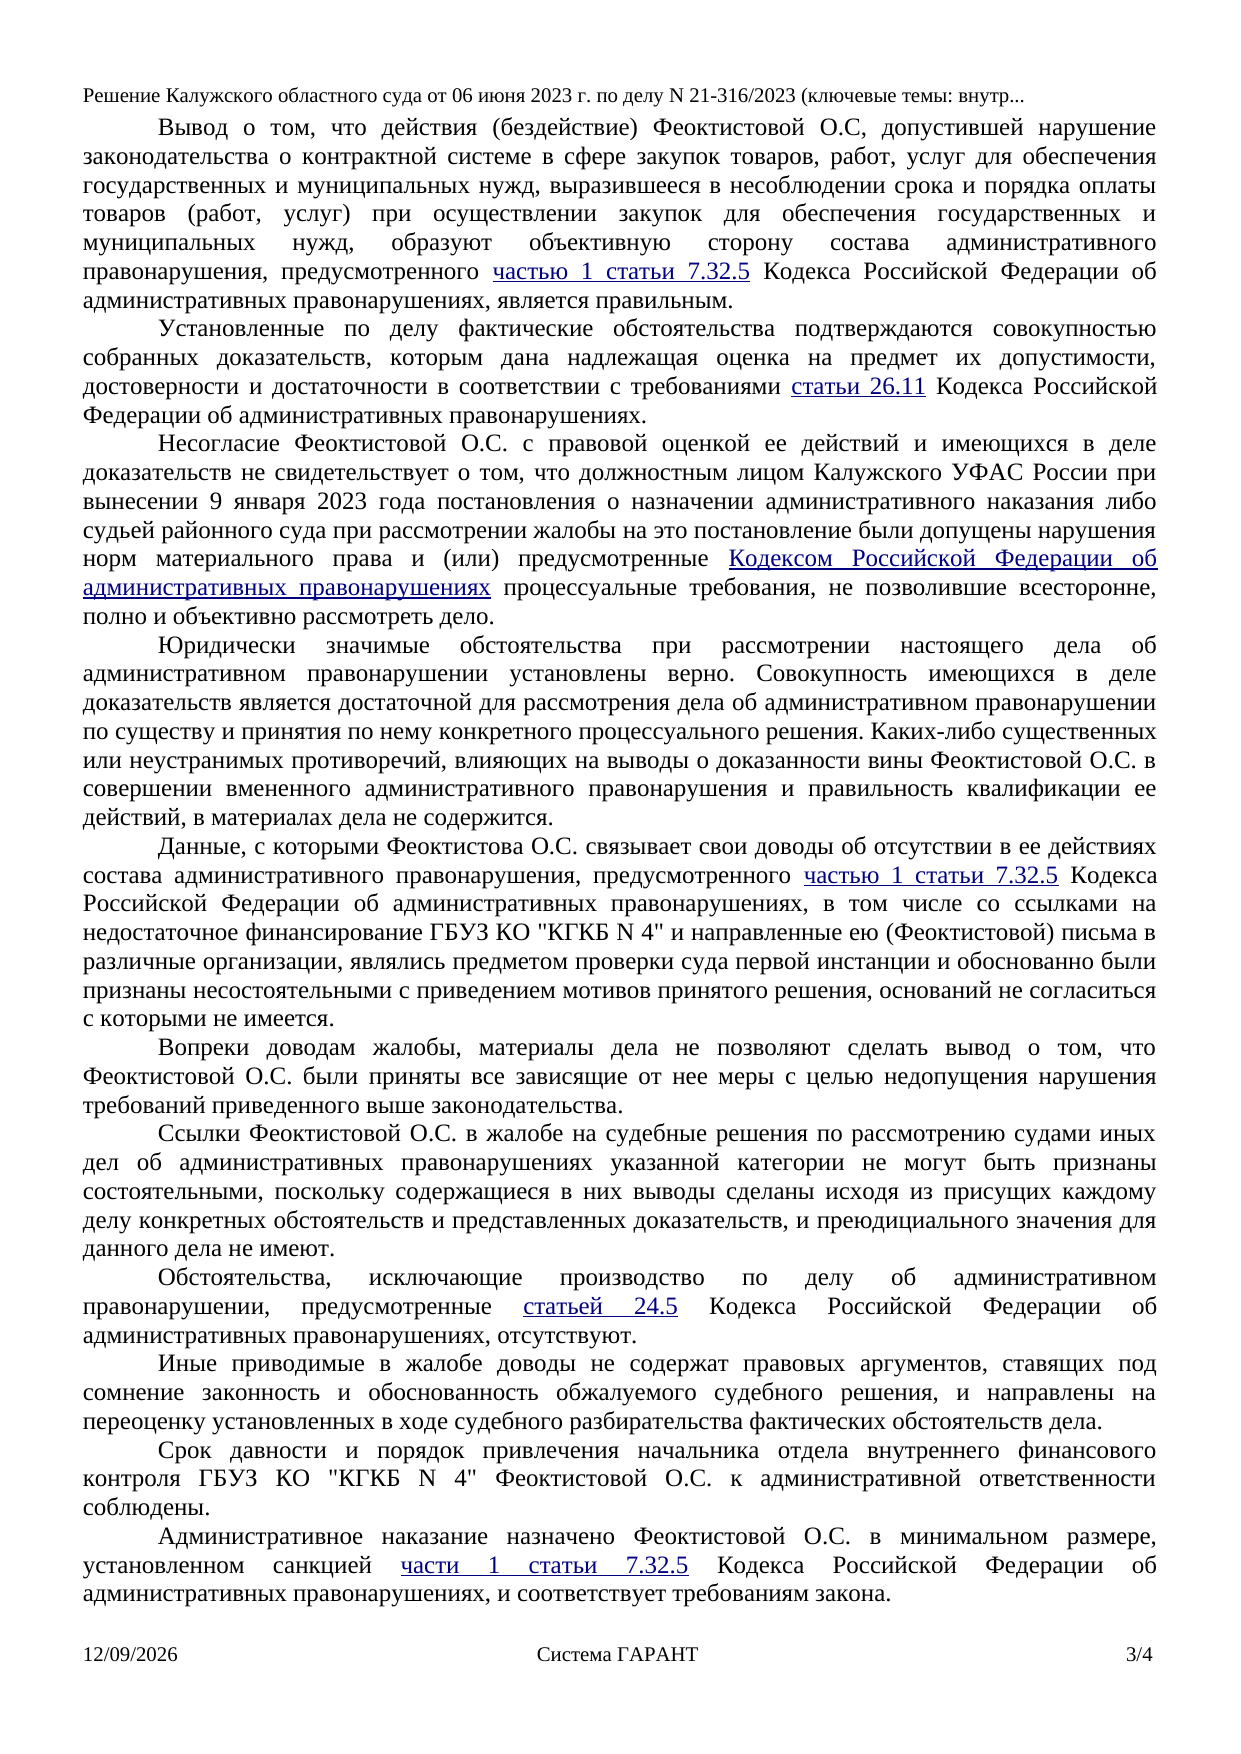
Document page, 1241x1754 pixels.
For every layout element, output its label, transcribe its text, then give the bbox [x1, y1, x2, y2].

text Ссылки Феоктистовой О.С. в жалобе на судебные решения по рассмотрению судами иных дел об административных правонарушениях указанной категории не могут быть признаны состоятельными, поскольку содержащиеся в них выводы сделаны исходя из присущих каждому делу конкретных обстоятельств и представленных доказательств, и преюдициального значения для данного дела не имеют. [83, 1118, 1157, 1262]
text Иные приводимые в жалобе доводы не содержат правовых аргументов, ставящих под сомнение законность и обоснованность обжалуемого судебного решения, и направлены на переоценку установленных в ходе судебного разбирательства фактических обстоятельств дела. [83, 1348, 1157, 1435]
text Установленные по делу фактические обстоятельства подтверждаются совокупностью собранных доказательств, которым дана надлежащая оценка на предмет их допустимости, достоверности и достаточности в соответствии с требованиями статьи 26.11 Кодекса Российской Федерации об административных правонарушениях. [83, 313, 1157, 428]
text Несогласие Феоктистовой О.С. с правовой оценкой ее действий и имеющихся в деле доказательств не свидетельствует о том, что должностным лицом Калужского УФАС России при вынесении 9 января 2023 года постановления о назначении административного наказания либо судьей районного суда при рассмотрении жалобы на это постановление были допущены нарушения норм материального права и (или) предусмотренные Кодексом Российской Федерации об административных правонарушениях процессуальные требования, не позволившие всесторонне, полно и объективно рассмотреть дело. [83, 428, 1157, 630]
text Обстоятельства, исключающие производство по делу об административном правонарушении, предусмотренные статьей 24.5 Кодекса Российской Федерации об административных правонарушениях, отсутствуют. [83, 1262, 1157, 1348]
text Срок давности и порядок привлечения начальника отдела внутреннего финансового контроля ГБУЗ КО "КГКБ N 4" Феоктистовой О.С. к административной ответственности соблюдены. [83, 1435, 1157, 1521]
text Вопреки доводам жалобы, материалы дела не позволяют сделать вывод о том, что Феоктистовой О.С. были приняты все зависящие от нее меры с целью недопущения нарушения требований приведенного выше законодательства. [83, 1032, 1157, 1118]
text Юридически значимые обстоятельства при рассмотрении настоящего дела об административном правонарушении установлены верно. Совокупность имеющихся в деле доказательств является достаточной для рассмотрения дела об административном правонарушении по существу и принятия по нему конкретного процессуального решения. Каких-либо существенных или неустранимых противоречий, влияющих на выводы о доказанности вины Феоктистовой О.С. в совершении вмененного административного правонарушения и правильность квалификации ее действий, в материалах дела не содержится. [83, 630, 1157, 831]
text Вывод о том, что действия (бездействие) Феоктистовой О.С, допустившей нарушение законодательства о контрактной системе в сфере закупок товаров, работ, услуг для обеспечения государственных и муниципальных нужд, выразившееся в несоблюдении срока и порядка оплаты товаров (работ, услуг) при осуществлении закупок для обеспечения государственных и муниципальных нужд, образуют объективную сторону состава административного правонарушения, предусмотренного частью 1 статьи 7.32.5 Кодекса Российской Федерации об административных правонарушениях, является правильным. [83, 112, 1157, 313]
text Данные, с которыми Феоктистова О.С. связывает свои доводы об отсутствии в ее действиях состава административного правонарушения, предусмотренного частью 1 статьи 7.32.5 Кодекса Российской Федерации об административных правонарушениях, в том числе со ссылками на недостаточное финансирование ГБУЗ КО "КГКБ N 4" и направленные ею (Феоктистовой) письма в различные организации, являлись предметом проверки суда первой инстанции и обоснованно были признаны несостоятельными с приведением мотивов принятого решения, оснований не согласиться с которыми не имеется. [83, 831, 1157, 1032]
text Административное наказание назначено Феоктистовой О.С. в минимальном размере, установленном санкцией части 1 статьи 7.32.5 Кодекса Российской Федерации об административных правонарушениях, и соответствует требованиям закона. [83, 1521, 1157, 1607]
